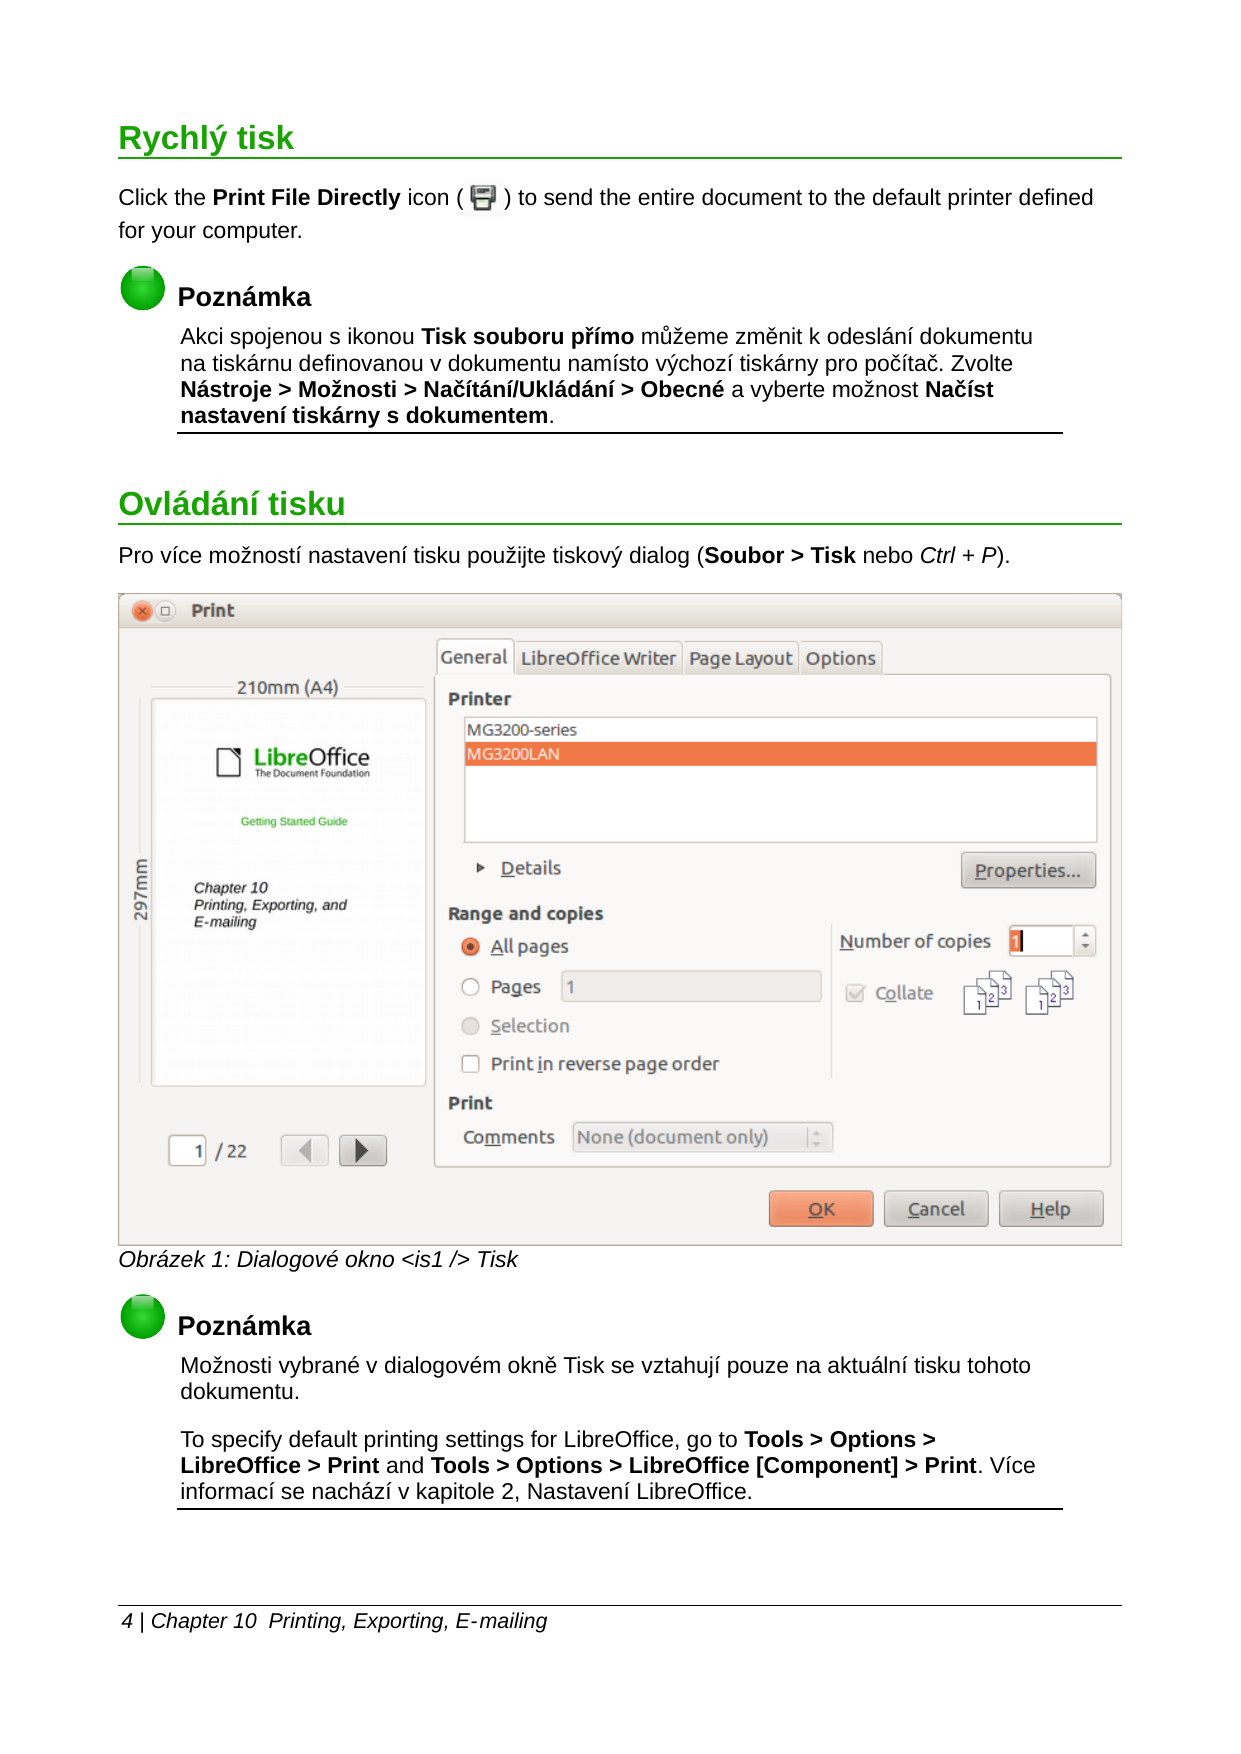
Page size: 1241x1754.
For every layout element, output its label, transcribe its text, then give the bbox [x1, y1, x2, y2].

text Pro více možností nastavení tisku použijte tiskový dialog (Soubor > Tisk nebo Ctrl + P). [118, 542, 1122, 569]
text Obrázek 1 : Dialogové okno <is1 /> Tisk [118, 1246, 1122, 1272]
subtitle Poznámka [118, 263, 1122, 313]
text Akci spojenou s ikonou Tisk souboru přímo můžeme změnit k odeslání dokumentu na tiskárnu definovanou v dokumentu namísto výchozí tiskárny pro počítač. Zvolte Nástroje > Možnosti > Načítání/Ukládání > Obecné a vyberte možnost Načíst nastavení tiskárny s dokumentem. [177, 320, 1063, 432]
picture [118, 593, 1123, 1246]
subtitle Rychlý tisk [118, 118, 1122, 157]
subtitle Ovládání tisku [118, 484, 1122, 523]
subtitle Poznámka [118, 1292, 1122, 1341]
picture [463, 176, 504, 217]
text Click the Print File Directly icon () to send the entire document to the default printer defined for your computer. [118, 176, 1122, 243]
text To specify default printing settings for LibreOffice, go to Tools > Options > LibreOffice > Print and Tools > Options > LibreOffice [Component] > Print. Více informací se nachází v kapitole 2, Nastavení LibreOffice. [177, 1422, 1063, 1508]
text Možnosti vybrané v dialogovém okně Tisk se vztahují pouze na aktuální tisku tohoto dokumentu. [177, 1349, 1063, 1404]
